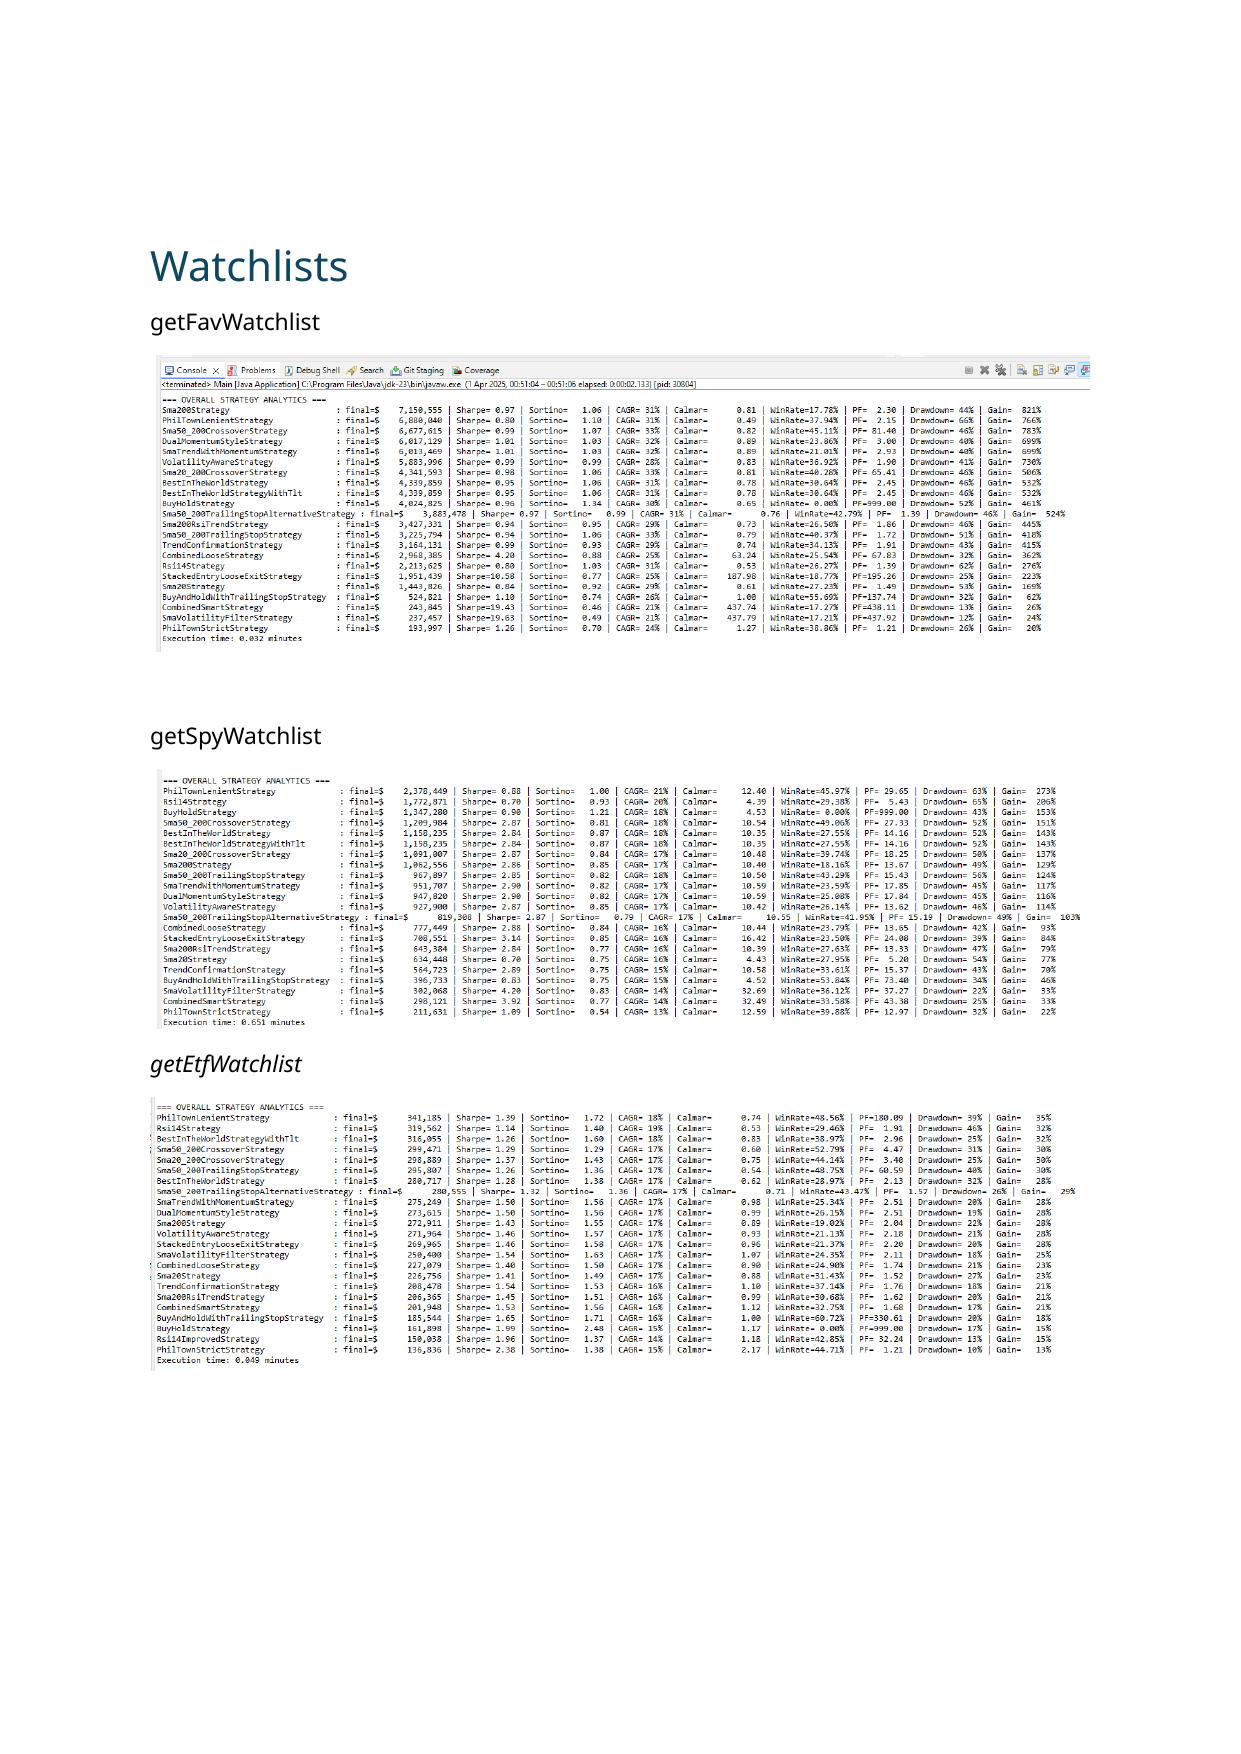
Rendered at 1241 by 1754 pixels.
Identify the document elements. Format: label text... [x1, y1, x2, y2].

subtitle Watchlists [150, 237, 1090, 294]
text getEtfWatchlist [150, 1048, 1090, 1079]
text getSpyWatchlist [150, 719, 1090, 751]
text getFavWatchlist [150, 306, 1090, 337]
